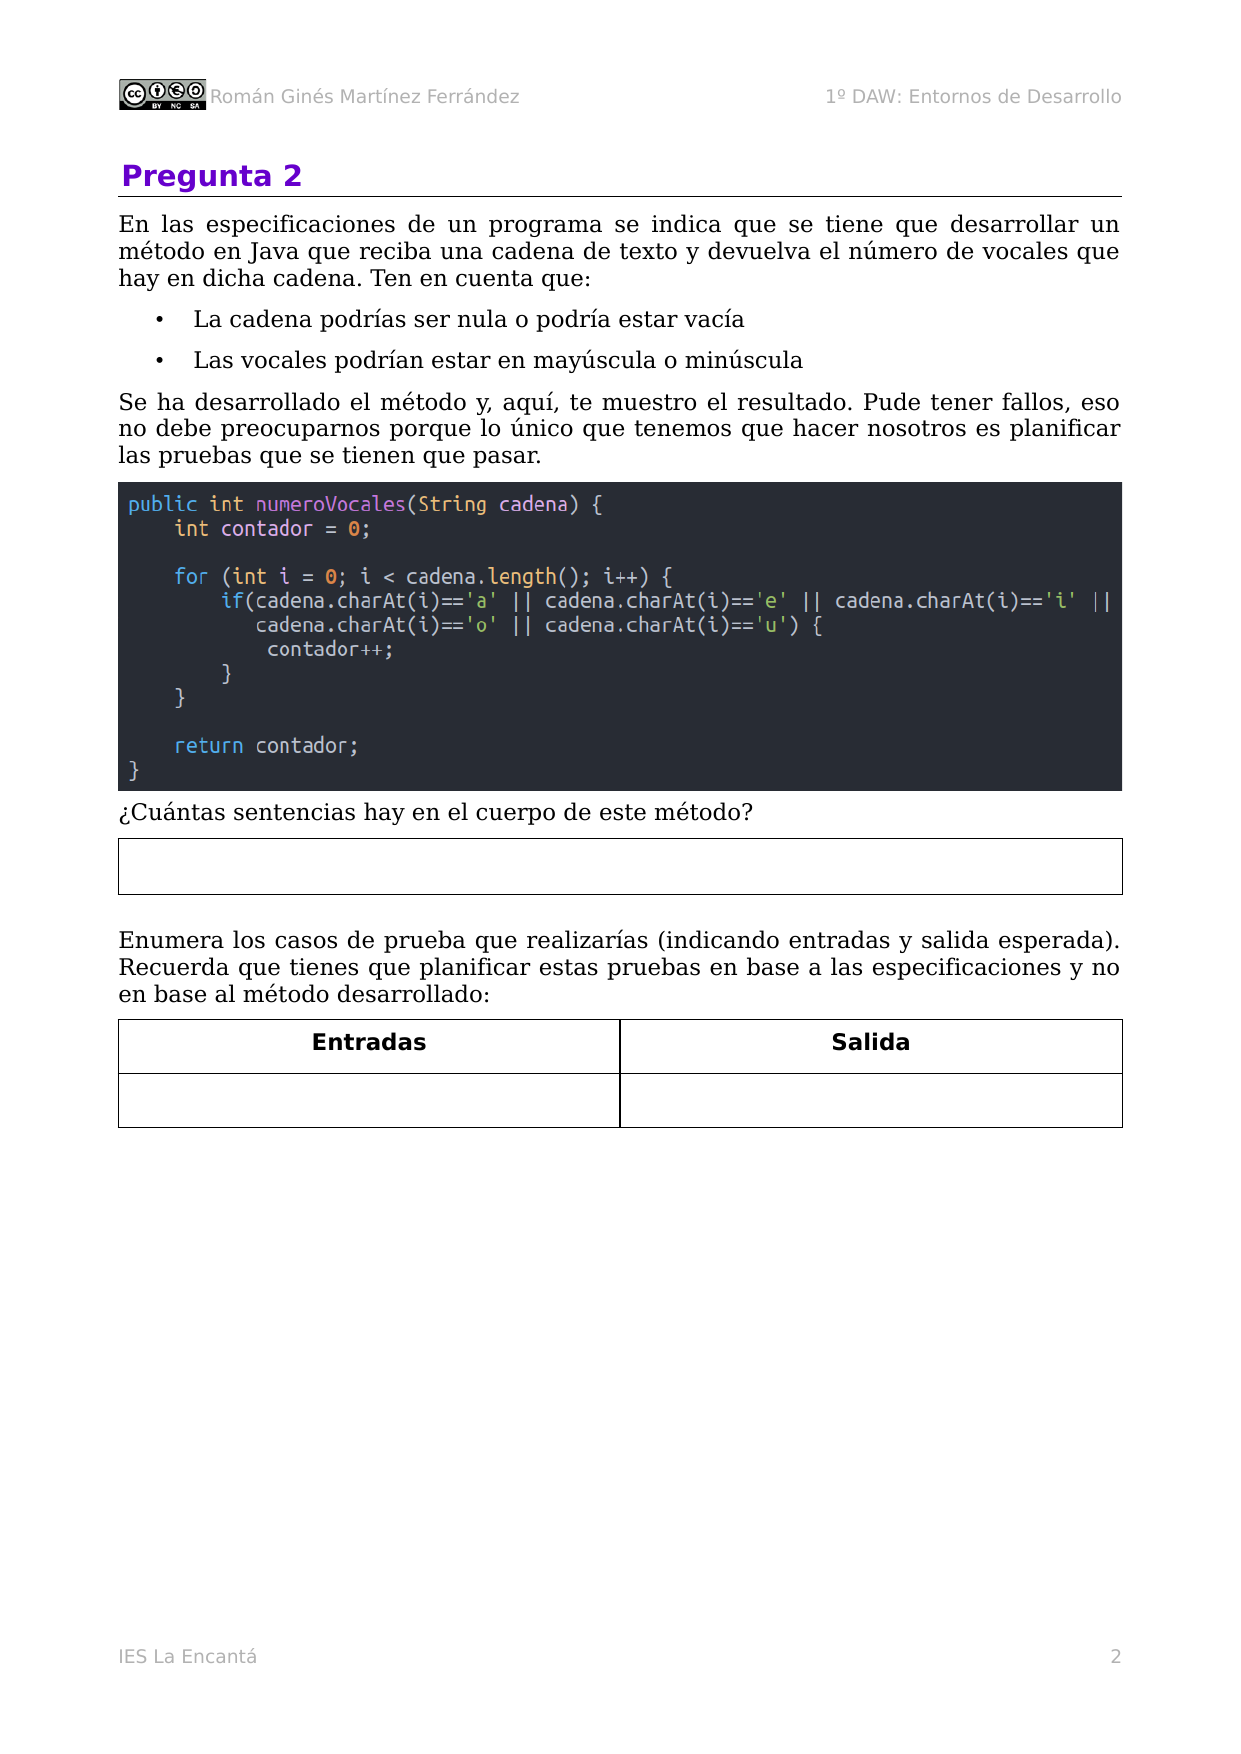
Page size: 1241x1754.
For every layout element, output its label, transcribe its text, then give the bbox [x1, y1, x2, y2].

text Pregunta 2 [118, 156, 1122, 196]
text En las especificaciones de un programa se indica que se tiene que desarrollar un método en Java que reciba una cadena de texto y devuelva el número de vocales que hay en dicha cadena. Ten en cuenta que: [118, 211, 1122, 291]
table_header Salida [621, 1020, 1122, 1073]
table_header [119, 839, 1122, 894]
table_header Entradas [119, 1020, 619, 1073]
text ¿Cuántas sentencias hay en el cuerpo de este método? [118, 791, 1122, 826]
picture [118, 482, 1123, 791]
table_cell [119, 1074, 619, 1127]
table_cell [621, 1074, 1122, 1127]
list La cadena podrías ser nula o podría estar vacía [156, 306, 1122, 333]
text Enumera los casos de prueba que realizarías (indicando entradas y salida esperada). Recuerda que tienes que planificar estas pruebas en base a las especificaciones y no en base al método desarrollado: [118, 927, 1122, 1007]
picture [119, 79, 207, 110]
list Las vocales podrían estar en mayúscula o minúscula [156, 347, 1122, 374]
text Se ha desarrollado el método y, aquí, te muestro el resultado. Pude tener fallos, eso no debe preocuparnos porque lo único que tenemos que hacer nosotros es planificar las pruebas que se tienen que pasar. [118, 389, 1122, 469]
